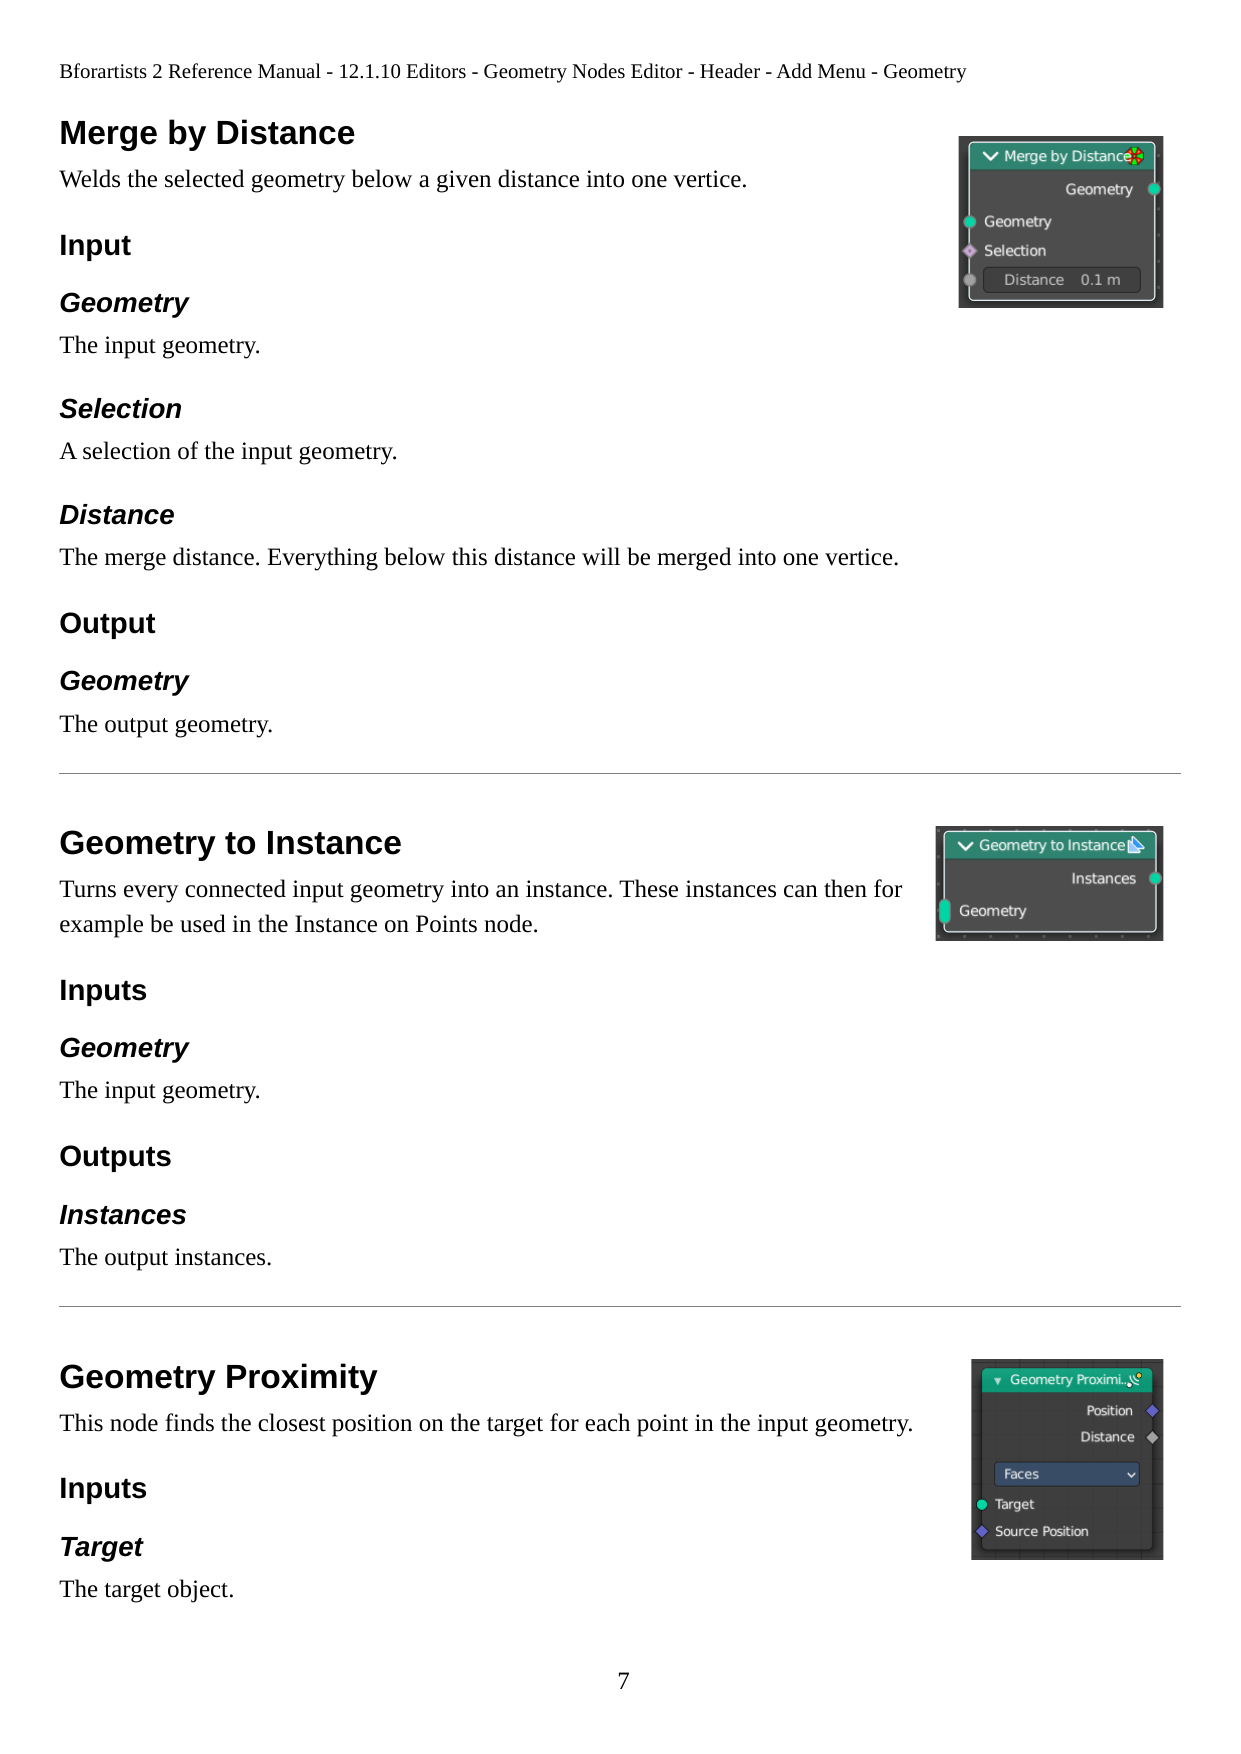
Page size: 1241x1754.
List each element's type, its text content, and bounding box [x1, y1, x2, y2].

subtitle Merge by Distance [59, 113, 1181, 151]
subtitle Geometry Proximity [59, 1356, 1181, 1395]
subtitle [1164, 227, 1181, 261]
text The input geometry. [59, 1076, 1181, 1104]
subtitle [1164, 1471, 1181, 1505]
text The target object. [59, 1574, 1181, 1603]
subtitle Inputs [59, 972, 1181, 1006]
subtitle Selection [59, 392, 1181, 424]
subtitle Input [59, 227, 958, 261]
subtitle Instances [59, 1198, 1181, 1230]
text The input geometry. [59, 331, 1181, 359]
subtitle Outputs [59, 1139, 1181, 1173]
text This node finds the closest position on the target for each point in the input geometry. [59, 1408, 971, 1436]
text The merge distance. Everything below this distance will be merged into one vertice. [59, 542, 1181, 571]
picture [935, 826, 1164, 941]
subtitle Distance [59, 498, 1181, 530]
subtitle Output [59, 606, 1181, 640]
text A selection of the input geometry. [59, 436, 1181, 465]
picture [958, 136, 1164, 308]
subtitle Geometry [59, 665, 1181, 697]
subtitle Geometry [59, 286, 1181, 318]
text The output instances. [59, 1242, 1181, 1271]
text Turns every connected input geometry into an instance. These instances can then for example be used in the Instance on Points node. [59, 874, 935, 938]
picture [971, 1359, 1164, 1560]
subtitle Target [59, 1530, 1181, 1562]
subtitle Geometry to Instance [59, 823, 1181, 862]
subtitle Inputs [59, 1471, 971, 1505]
text The output geometry. [59, 709, 1181, 738]
text Welds the selected geometry below a given distance into one vertice. [59, 164, 958, 192]
subtitle Geometry [59, 1031, 1181, 1063]
